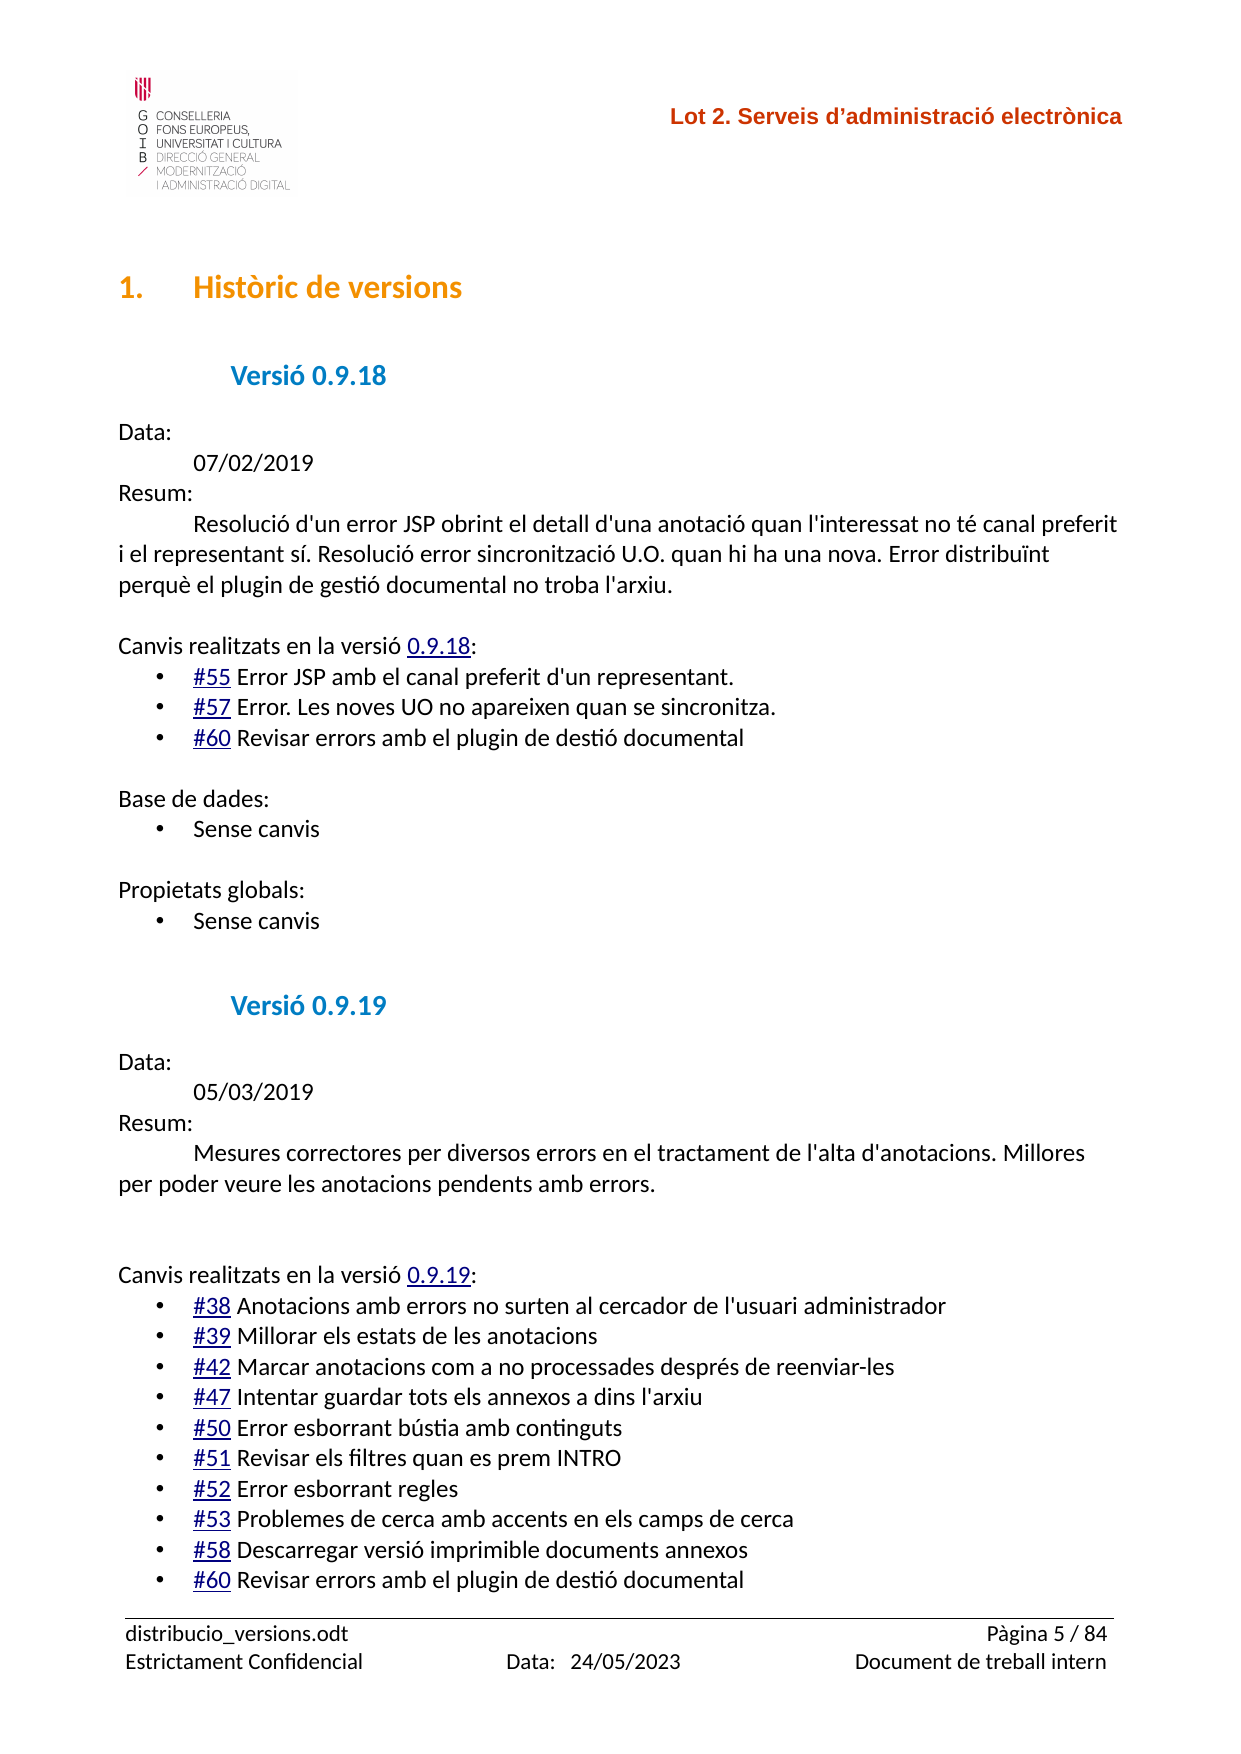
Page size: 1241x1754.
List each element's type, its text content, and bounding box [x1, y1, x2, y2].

list #47 Intentar guardar tots els annexos a dins l'arxiu [156, 1382, 1122, 1412]
text 07/02/2019 [118, 447, 1122, 478]
subtitle Versió 0.9.18 [153, 357, 1122, 393]
text Canvis realitzats en la versió 0.9.18: [118, 630, 1122, 661]
list #50 Error esborrant bústia amb continguts [156, 1412, 1122, 1443]
list Sense canvis [156, 905, 1122, 935]
subtitle Versió 0.9.19 [153, 987, 1122, 1022]
subtitle Històric de versions [118, 266, 1122, 307]
list #38 Anotacions amb errors no surten al cercador de l'usuari administrador [156, 1290, 1122, 1321]
text Propietats globals: [118, 874, 1122, 905]
text Data: [118, 417, 1122, 447]
text Base de dades: [118, 783, 1122, 813]
text 05/03/2019 [118, 1076, 1122, 1107]
list #51 Revisar els filtres quan es prem INTRO [156, 1443, 1122, 1473]
text Canvis realitzats en la versió 0.9.19: [118, 1259, 1122, 1290]
list #53 Problemes de cerca amb accents en els camps de cerca [156, 1504, 1122, 1534]
list #39 Millorar els estats de les anotacions [156, 1321, 1122, 1351]
list #60 Revisar errors amb el plugin de destió documental [156, 1565, 1122, 1595]
text Resolució d'un error JSP obrint el detall d'una anotació quan l'interessat no té canal preferit i el representant sí. Resolució error sincronització U.O. quan hi ha una nova. Error distribuïnt perquè el plugin de gestió documental no troba l'arxiu. [118, 508, 1122, 600]
text Data: [118, 1046, 1122, 1076]
text Resum: [118, 1107, 1122, 1137]
picture [126, 70, 299, 197]
text Resum: [118, 478, 1122, 508]
list #52 Error esborrant regles [156, 1473, 1122, 1504]
list #57 Error. Les noves UO no apareixen quan se sincronitza. [156, 691, 1122, 722]
list #58 Descarregar versió imprimible documents annexos [156, 1534, 1122, 1565]
list Sense canvis [156, 813, 1122, 844]
list #55 Error JSP amb el canal preferit d'un representant. [156, 661, 1122, 691]
text Mesures correctores per diversos errors en el tractament de l'alta d'anotacions. Millores per poder veure les anotacions pendents amb errors. [118, 1137, 1122, 1198]
list #60 Revisar errors amb el plugin de destió documental [156, 722, 1122, 752]
list #42 Marcar anotacions com a no processades després de reenviar-les [156, 1351, 1122, 1382]
